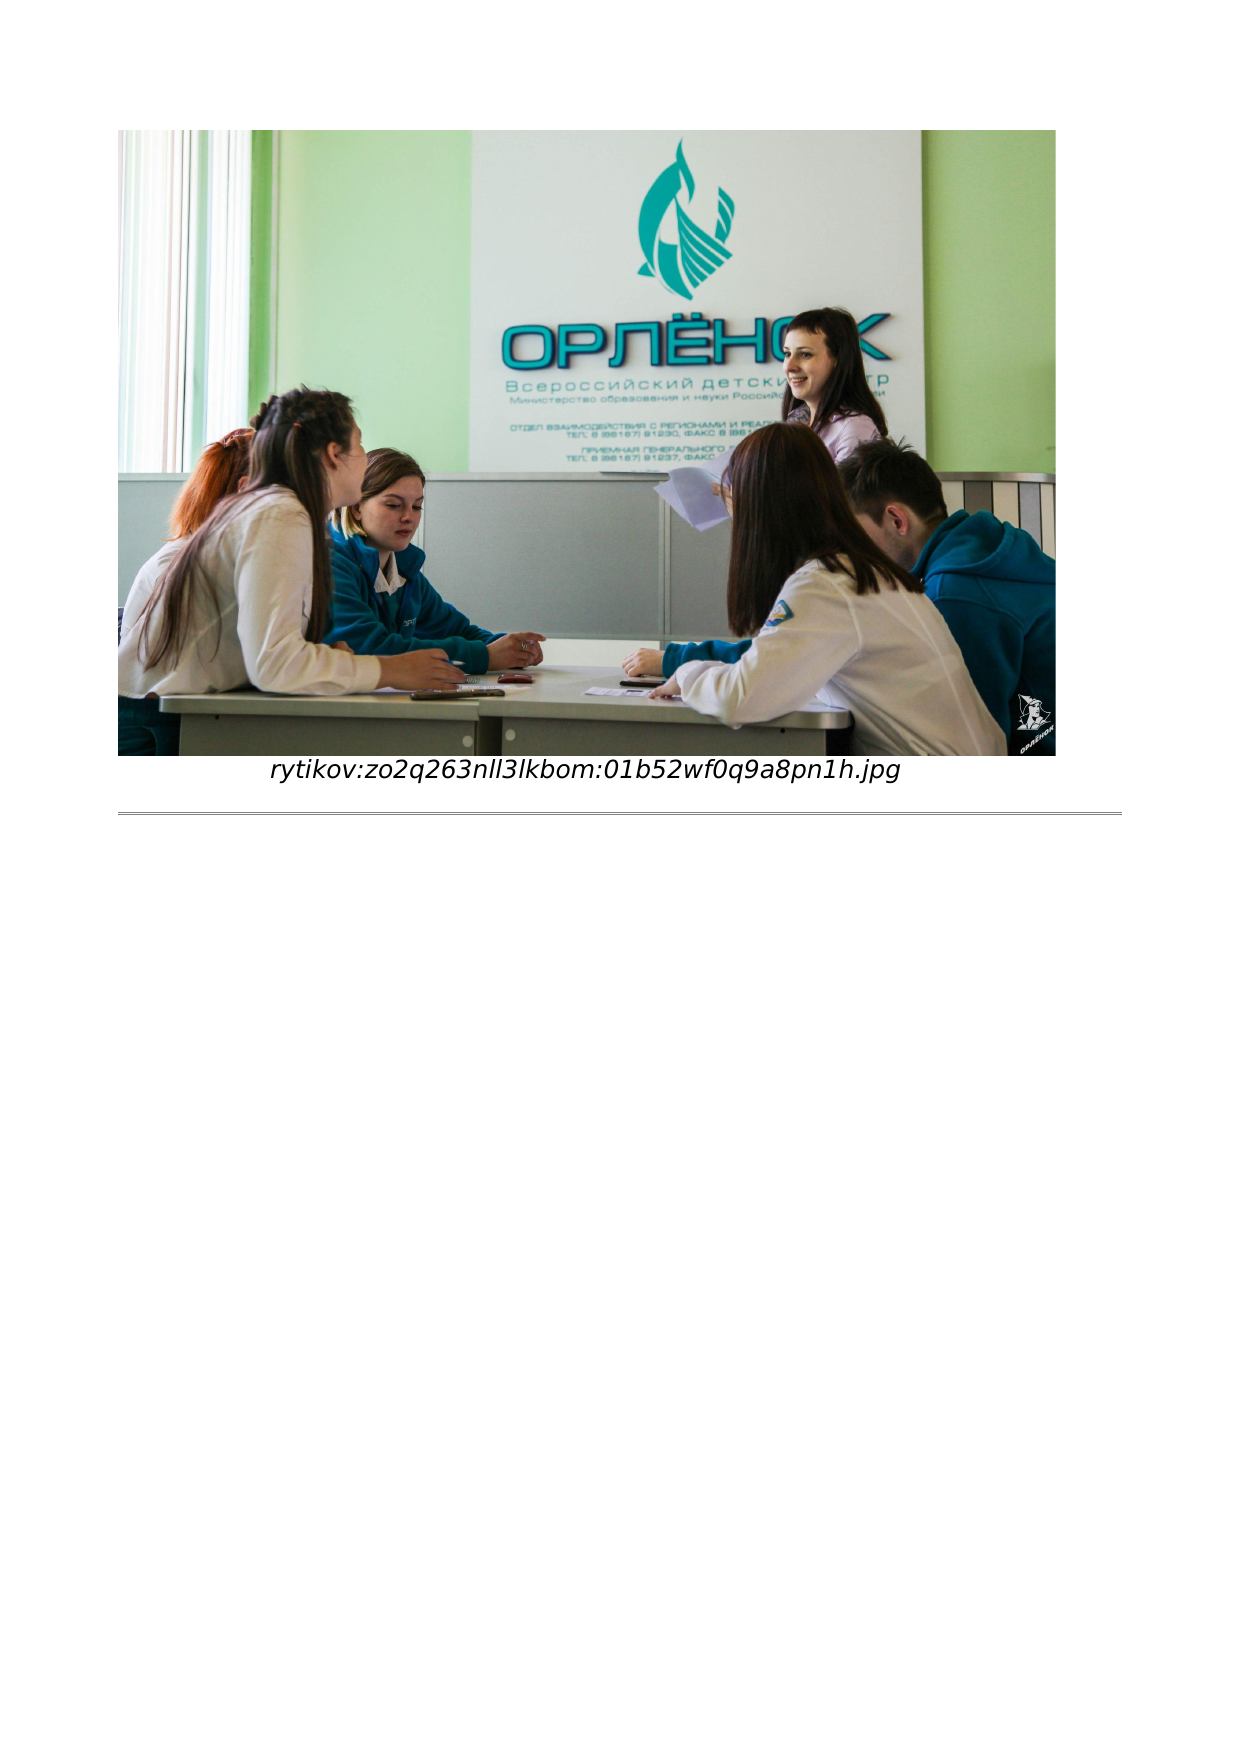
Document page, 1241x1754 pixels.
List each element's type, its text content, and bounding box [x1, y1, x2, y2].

picture [945, 567, 1039, 584]
text rytikov:zo2q263nll3lkbom:01b52wf0q9a8pn1h.jpg [118, 756, 1056, 785]
picture [118, 130, 1056, 756]
